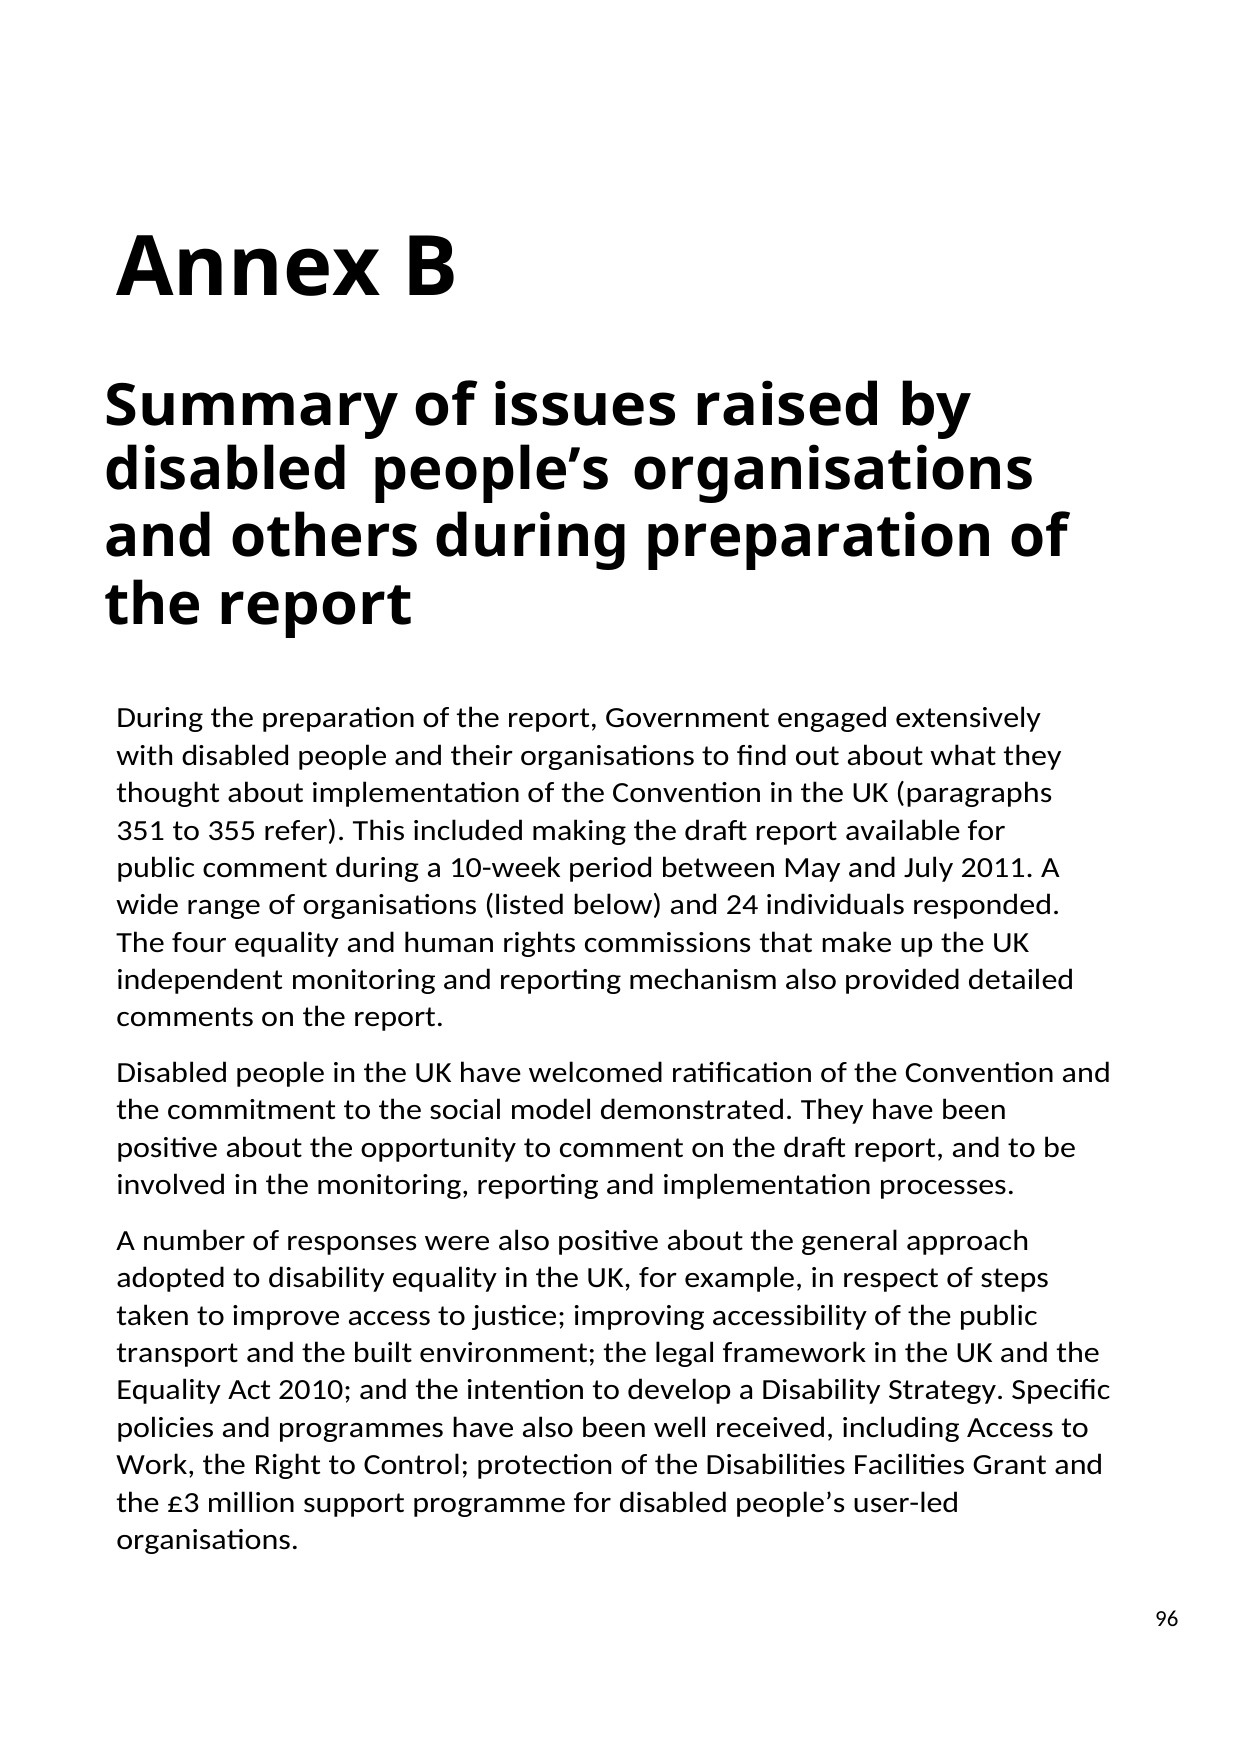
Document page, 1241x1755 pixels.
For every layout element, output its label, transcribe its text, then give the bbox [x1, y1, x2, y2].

text A number of responses were also positive about the general approach adopted to disability equality in the UK, for example, in respect of steps taken to improve access to justice; improving accessibility of the public transport and the built environment; the legal framework in the UK and the Equality Act 2010; and the intention to develop a Disability Strategy. Specific policies and programmes have also been well received, including Access to Work, the Right to Control; protection of the Disabilities Facilities Grant and the £3 million support programme for disabled people’s user-led organisations. [116, 1222, 1121, 1557]
subtitle Summary of issues raised by disabled people’s organisations and others during preparation of the report [104, 371, 1131, 641]
text Disabled people in the UK have welcomed ratification of the Convention and the commitment to the social model demonstrated. They have been positive about the opportunity to comment on the draft report, and to be involved in the monitoring, reporting and implementation processes. [116, 1054, 1115, 1202]
subtitle Annex B [116, 206, 1178, 319]
text During the preparation of the report, Government engaged extensively with disabled people and their organisations to find out about what they thought about implementation of the Convention in the UK (paragraphs 351 to 355 refer). This included making the draft report available for public comment during a 10-week period between May and July 2011. A wide range of organisations (listed below) and 24 individuals responded. The four equality and human rights commissions that make up the UK independent monitoring and reporting mechanism also provided detailed comments on the report. [116, 699, 1083, 1034]
